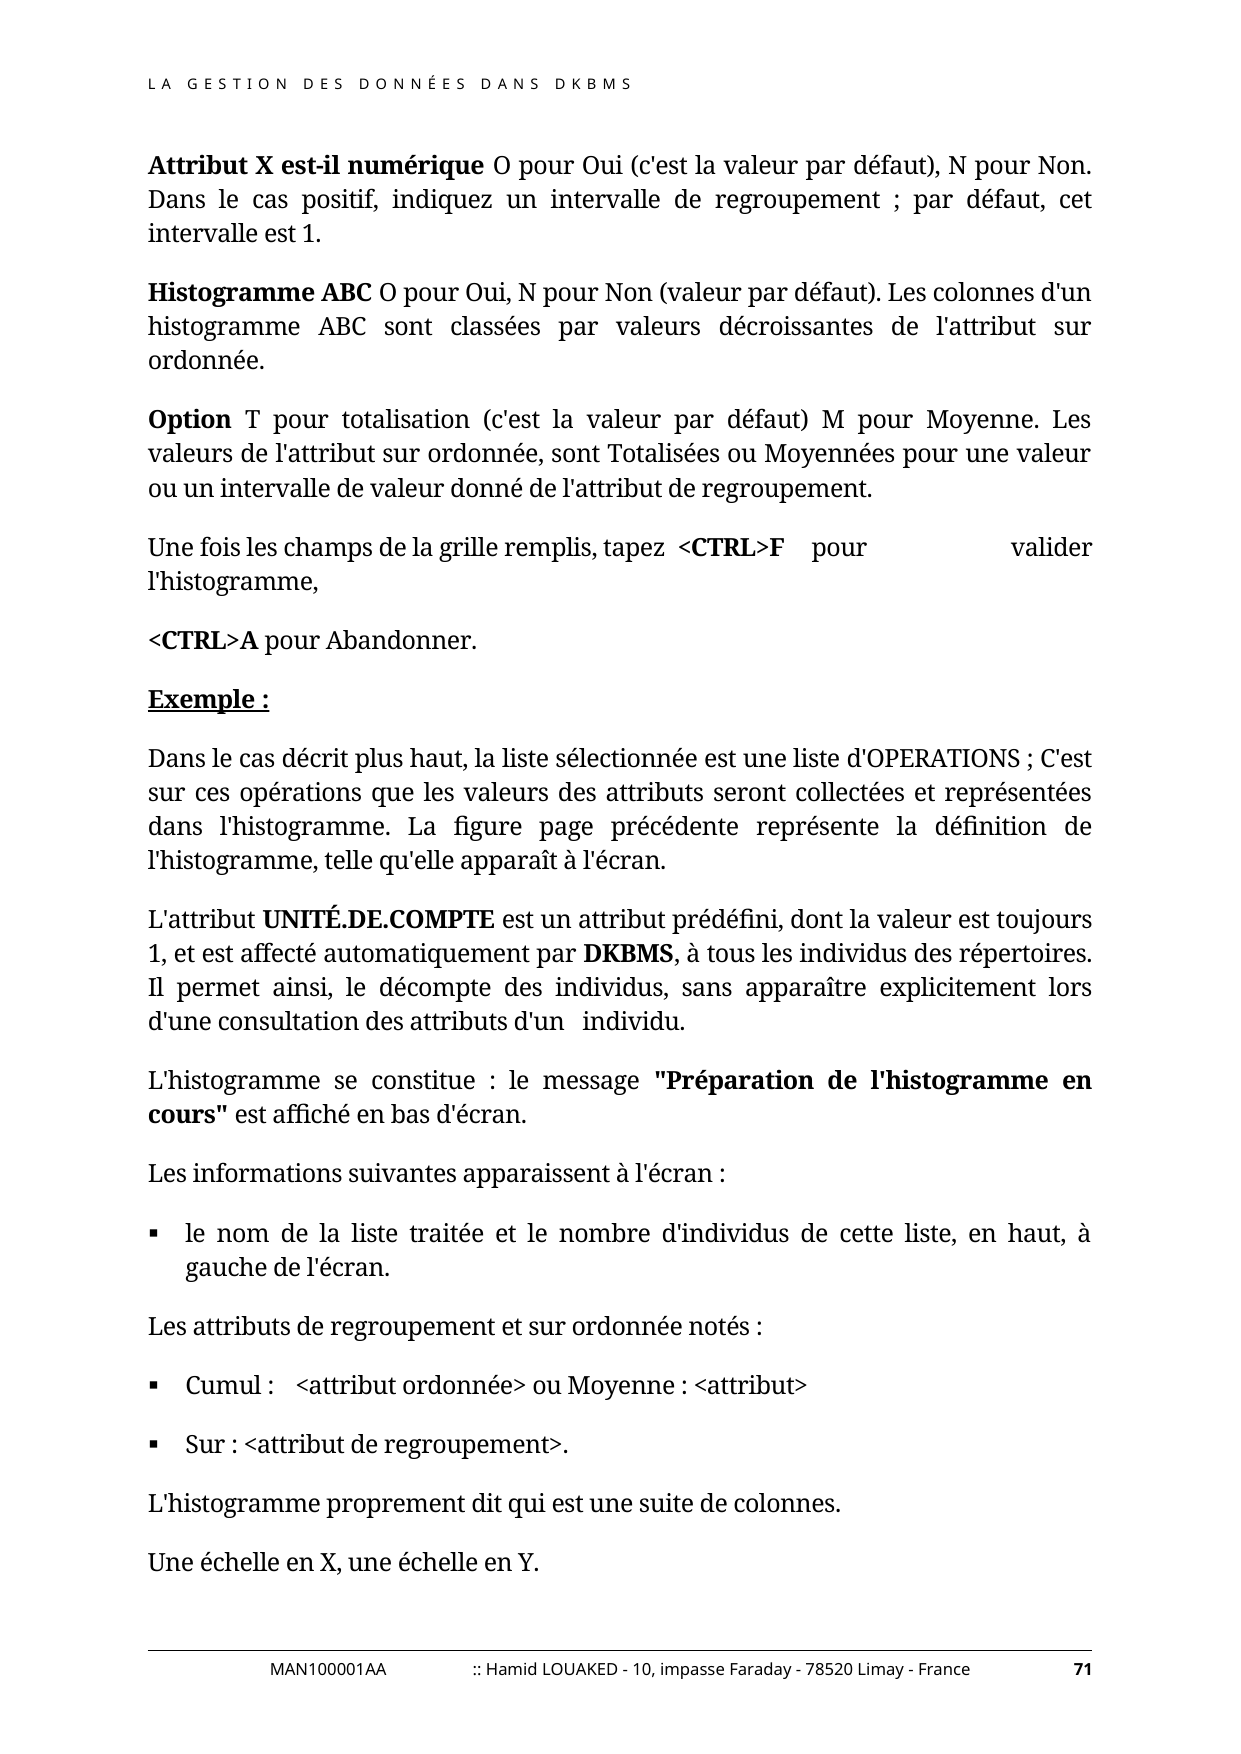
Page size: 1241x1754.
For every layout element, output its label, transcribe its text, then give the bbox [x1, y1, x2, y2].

text Une fois les champs de la grille remplis, tapez <CTRL>F pour valider l'histogramme, [148, 529, 1092, 597]
text L'histogramme se constitue : le message "Préparation de l'histogramme en cours" est affiché en bas d'écran. [148, 1063, 1092, 1131]
list Sur : <attribut de regroupement>. [148, 1426, 1092, 1461]
text Attribut X est-il numérique O pour Oui (c'est la valeur par défaut), N pour Non. Dans le cas positif, indiquez un intervalle de regroupement ; par défaut, cet intervalle est 1. [148, 148, 1092, 250]
text Dans le cas décrit plus haut, la liste sélectionnée est une liste d'OPERATIONS ; C'est sur ces opérations que les valeurs des attributs seront collectées et représentées dans l'histogramme. La figure page précédente représente la définition de l'histogramme, telle qu'elle apparaît à l'écran. [148, 741, 1092, 877]
text L'histogramme proprement dit qui est une suite de colonnes. [148, 1486, 1092, 1519]
list Cumul : <attribut ordonnée> ou Moyenne : <attribut> [148, 1367, 1092, 1401]
text Option T pour totalisation (c'est la valeur par défaut) M pour Moyenne. Les valeurs de l'attribut sur ordonnée, sont Totalisées ou Moyennées pour une valeur ou un intervalle de valeur donné de l'attribut de regroupement. [148, 402, 1092, 504]
text Les attributs de regroupement et sur ordonnée notés : [148, 1308, 1092, 1342]
text Histogramme ABC O pour Oui, N pour Non (valeur par défaut). Les colonnes d'un histogramme ABC sont classées par valeurs décroissantes de l'attribut sur ordonnée. [148, 275, 1092, 377]
text Exemple : [148, 681, 1092, 716]
text <CTRL>A pour Abandonner. [148, 622, 1092, 656]
text Les informations suivantes apparaissent à l'écran : [148, 1156, 1092, 1190]
text L'attribut UNITÉ.DE.COMPTE est un attribut prédéfini, dont la valeur est toujours 1, et est affecté automatiquement par DKBMS, à tous les individus des répertoires. Il permet ainsi, le décompte des individus, sans apparaître explicitement lors d'une consultation des attributs d'un individu. [148, 902, 1092, 1038]
text Une échelle en X, une échelle en Y. [148, 1544, 1092, 1579]
list le nom de la liste traitée et le nombre d'individus de cette liste, en haut, à gauche de l'écran. [148, 1215, 1092, 1283]
